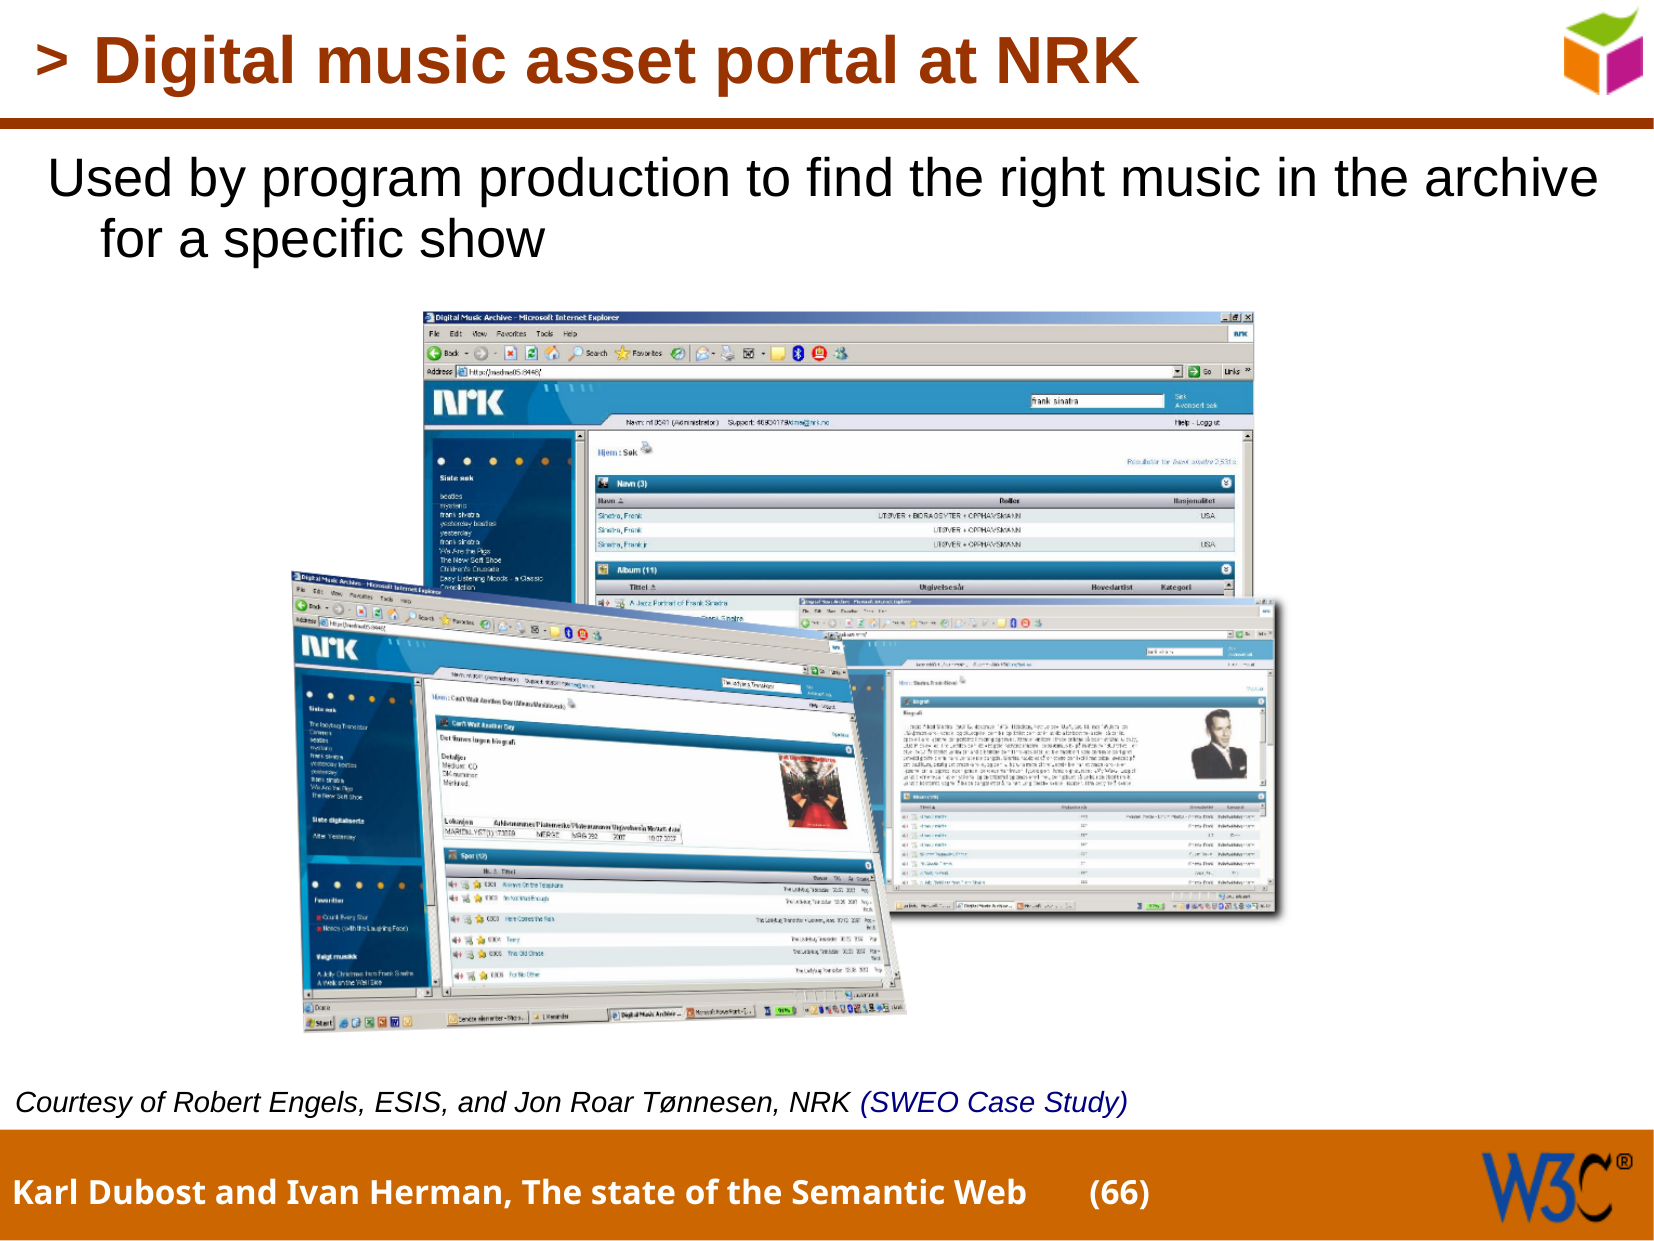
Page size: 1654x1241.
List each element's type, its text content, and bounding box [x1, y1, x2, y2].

picture [1564, 5, 1643, 95]
title Digital music asset portal at NRK [93, 0, 1493, 119]
picture [237, 291, 1329, 1034]
picture [1477, 1149, 1639, 1228]
text_box Courtesy of Robert Engels, ESIS, and Jon Roar Tønnesen, NRK (SWEO Case Study) [0, 1080, 1145, 1129]
list Used by program production to find the right music in the archive for a specific show [29, 147, 1624, 1119]
